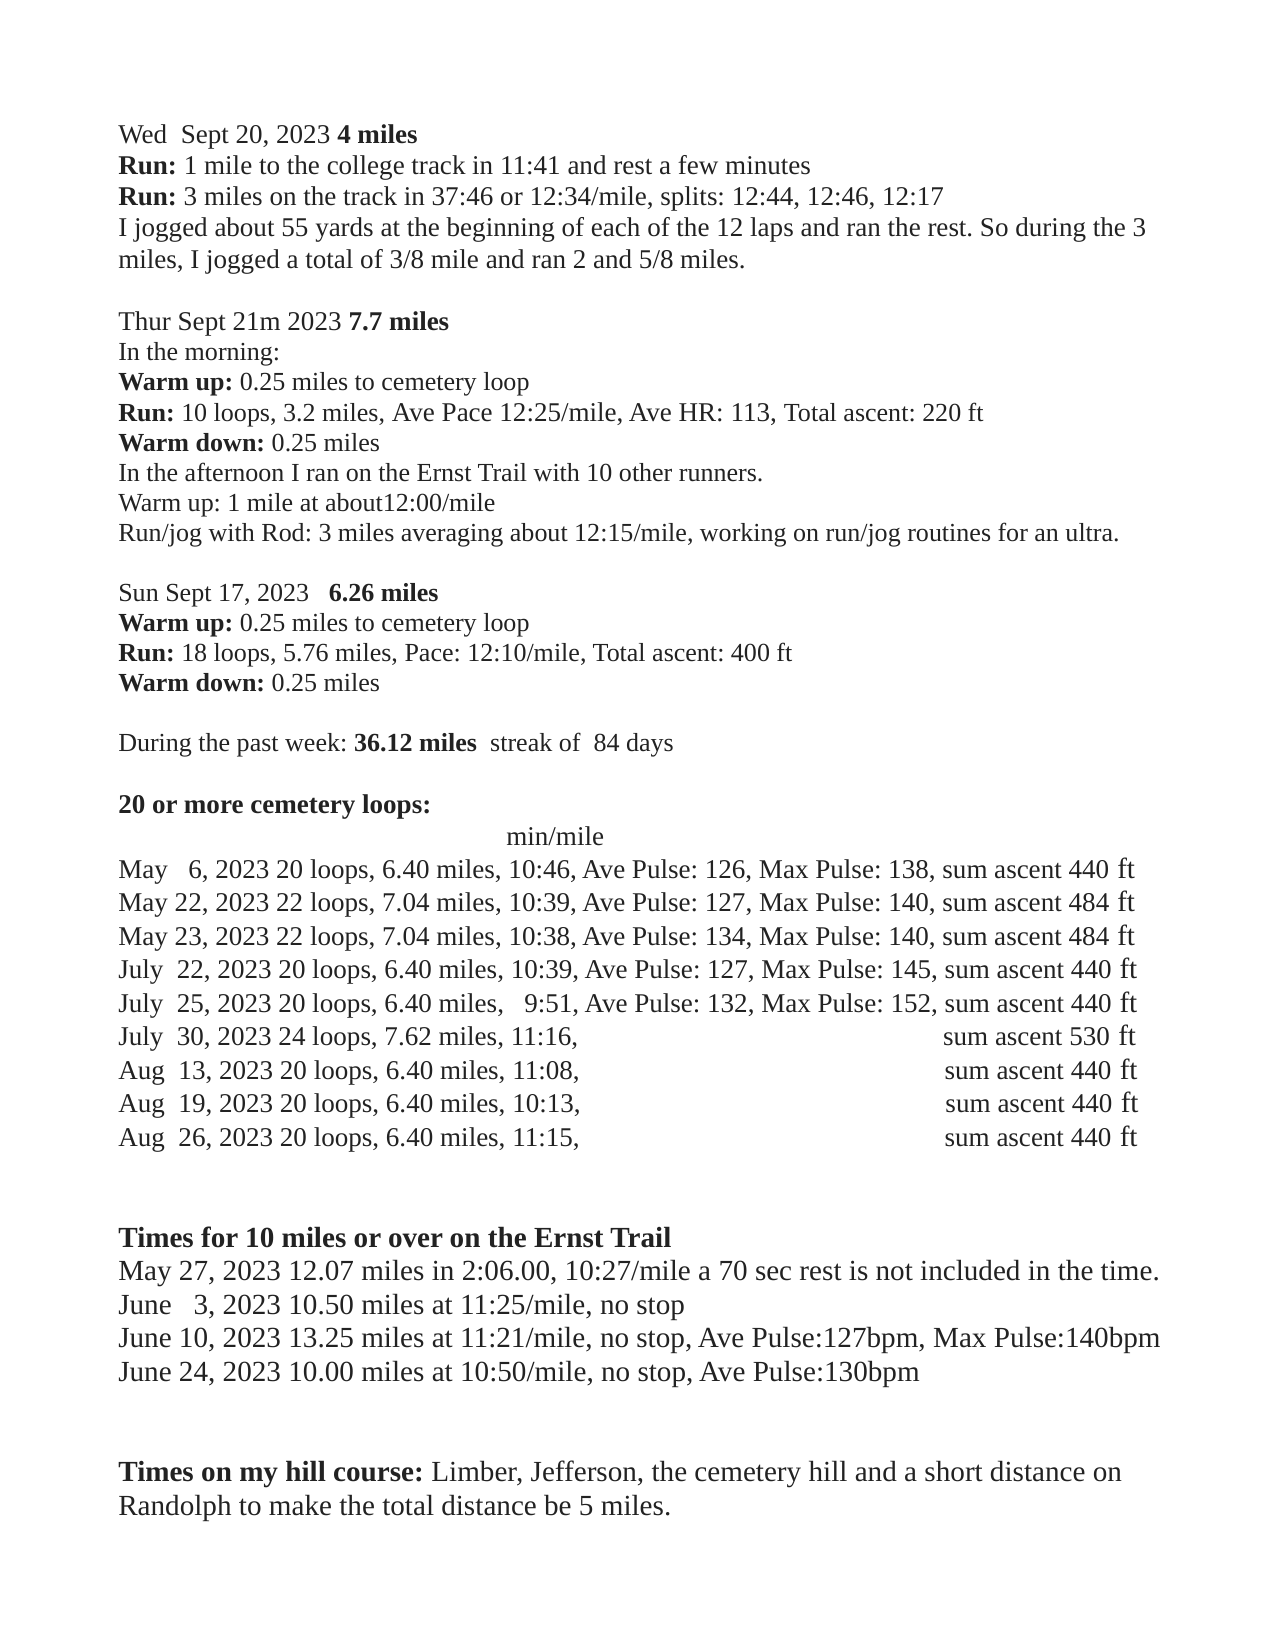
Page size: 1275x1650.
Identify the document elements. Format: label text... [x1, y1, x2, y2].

text Thur Sept 21m 2023 7.7 miles [118, 305, 1161, 336]
text Run: 1 mile to the college track in 11:41 and rest a few minutes [118, 149, 1161, 180]
text Times on my hill course: Limber, Jefferson, the cemetery hill and a short distance on Randolph to make the total distance be 5 miles. [118, 1454, 1161, 1522]
text May 27, 2023 12.07 miles in 2:06.00, 10:27/mile a 70 sec rest is not included in the time. [118, 1253, 1161, 1287]
text Aug 13, 2023 20 loops, 6.40 miles, 11:08, sum ascent 440 ft [118, 1052, 1161, 1086]
text Aug 19, 2023 20 loops, 6.40 miles, 10:13, sum ascent 440 ft [118, 1086, 1161, 1119]
text July 25, 2023 20 loops, 6.40 miles, 9:51, Ave Pulse: 132, Max Pulse: 152, sum ascent 440 ft [118, 985, 1161, 1018]
text Aug 26, 2023 20 loops, 6.40 miles, 11:15, sum ascent 440 ft [118, 1119, 1161, 1153]
text June 3, 2023 10.50 miles at 11:25/mile, no stop [118, 1287, 1161, 1320]
text Run/jog with Rod: 3 miles averaging about 12:15/mile, working on run/jog routines for an ultra. [118, 517, 1161, 547]
text June 10, 2023 13.25 miles at 11:21/mile, no stop, Ave Pulse:127bpm, Max Pulse:140bpm [118, 1320, 1161, 1354]
text Warm down: 0.25 miles [118, 427, 1161, 457]
text May 23, 2023 22 loops, 7.04 miles, 10:38, Ave Pulse: 134, Max Pulse: 140, sum ascent 484 ft [118, 918, 1161, 951]
text min/mile [118, 819, 1161, 851]
text Warm up: 1 mile at about12:00/mile [118, 487, 1161, 517]
text Warm up: 0.25 miles to cemetery loop [118, 366, 1161, 396]
text Sun Sept 17, 2023 6.26 miles [118, 577, 1161, 607]
text Warm down: 0.25 miles [118, 667, 1161, 697]
text July 22, 2023 20 loops, 6.40 miles, 10:39, Ave Pulse: 127, Max Pulse: 145, sum ascent 440 ft [118, 951, 1161, 985]
text Run: 10 loops, 3.2 miles, Ave Pace 12:25/mile, Ave HR: 113, Total ascent: 220 ft [118, 396, 1161, 427]
text Run: 18 loops, 5.76 miles, Pace: 12:10/mile, Total ascent: 400 ft [118, 637, 1161, 667]
text I jogged about 55 yards at the beginning of each of the 12 laps and ran the rest. So during the 3 miles, I jogged a total of 3/8 mile and ran 2 and 5/8 miles. [118, 212, 1161, 274]
text During the past week: 36.12 miles streak of 84 days [118, 727, 1161, 757]
text July 30, 2023 24 loops, 7.62 miles, 11:16, sum ascent 530 ft [118, 1018, 1161, 1052]
text Run: 3 miles on the track in 37:46 or 12:34/mile, splits: 12:44, 12:46, 12:17 [118, 180, 1161, 212]
text Times for 10 miles or over on the Ernst Trail [118, 1220, 1161, 1253]
text Warm up: 0.25 miles to cemetery loop [118, 607, 1161, 637]
text June 24, 2023 10.00 miles at 10:50/mile, no stop, Ave Pulse:130bpm [118, 1354, 1161, 1387]
text In the morning: [118, 336, 1161, 366]
text 20 or more cemetery loops: [118, 788, 1161, 819]
text May 22, 2023 22 loops, 7.04 miles, 10:39, Ave Pulse: 127, Max Pulse: 140, sum ascent 484 ft [118, 884, 1161, 918]
text Wed Sept 20, 2023 4 miles [118, 118, 1161, 149]
text In the afternoon I ran on the Ernst Trail with 10 other runners. [118, 457, 1161, 487]
text May 6, 2023 20 loops, 6.40 miles, 10:46, Ave Pulse: 126, Max Pulse: 138, sum ascent 440 ft [118, 851, 1161, 884]
